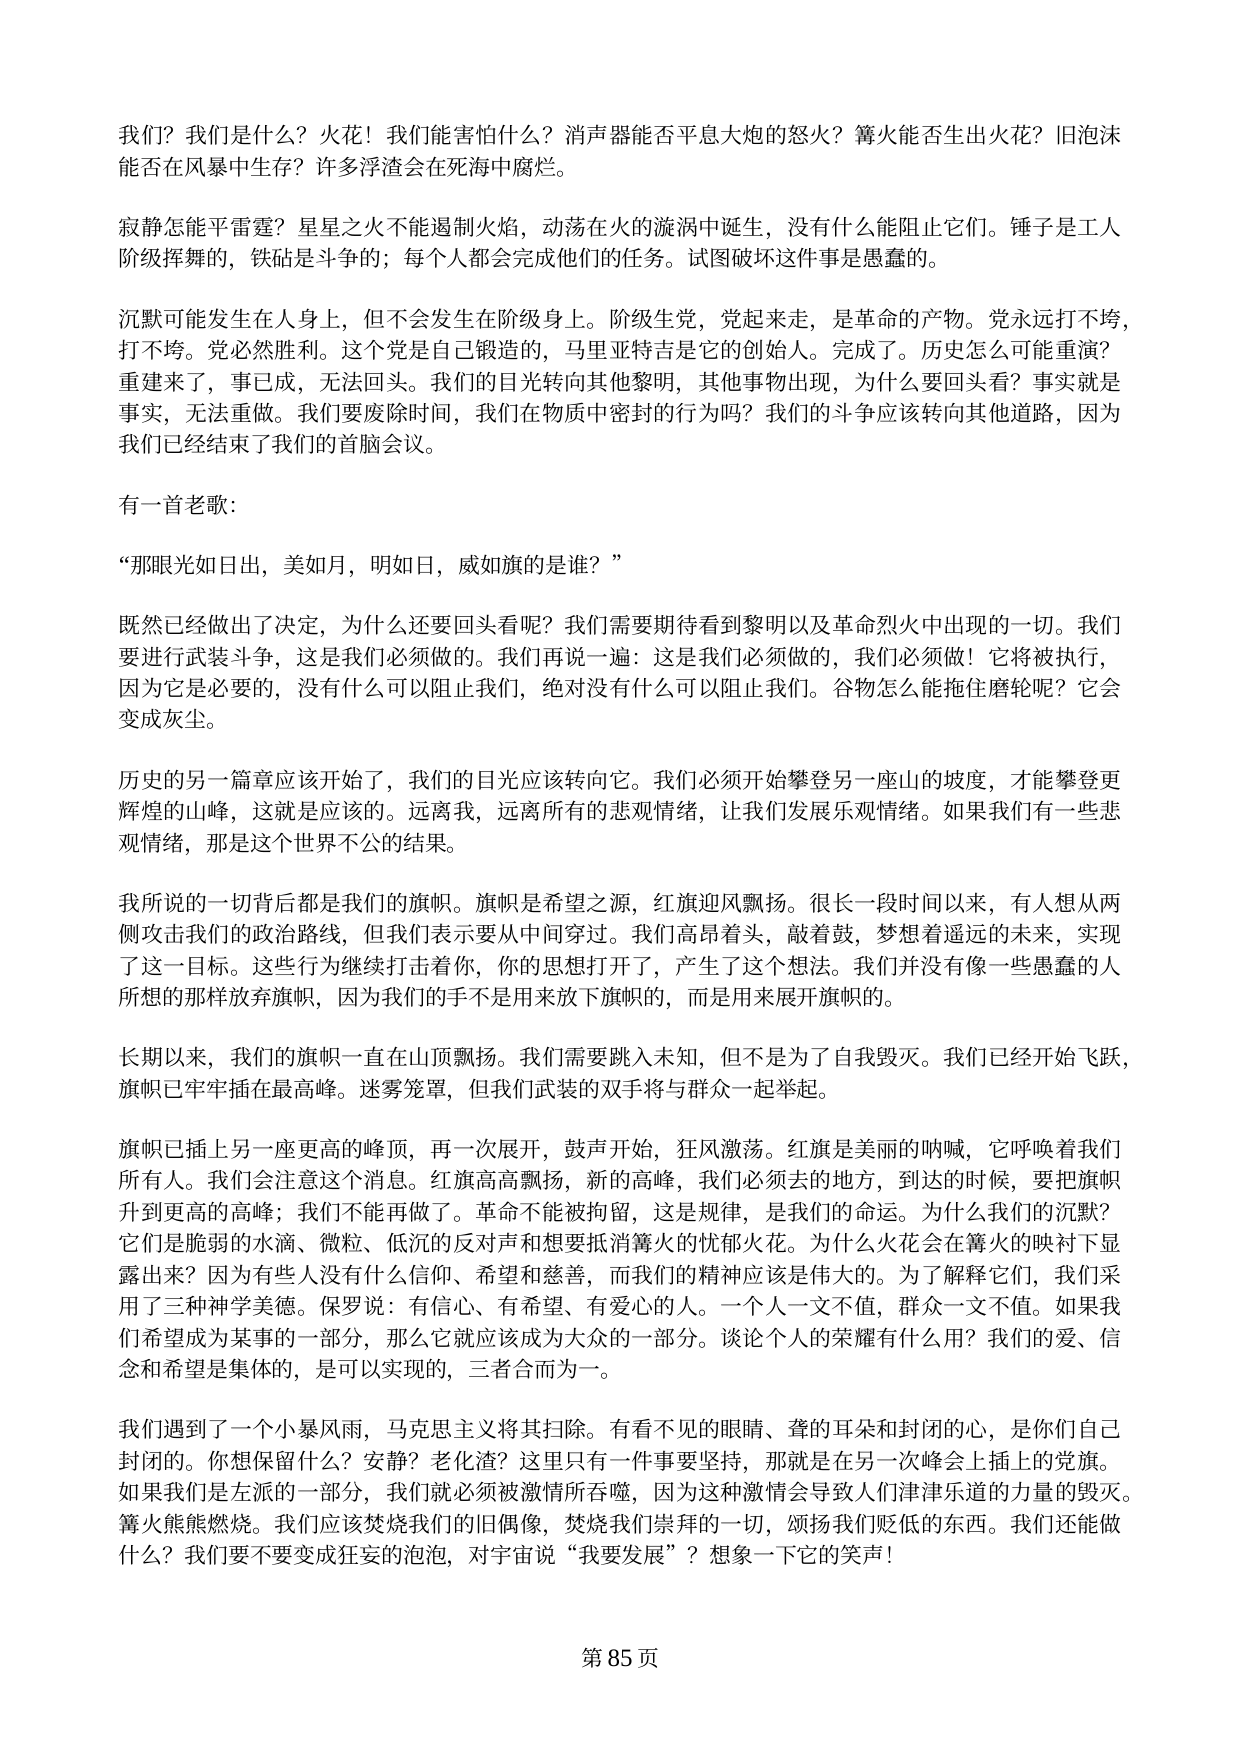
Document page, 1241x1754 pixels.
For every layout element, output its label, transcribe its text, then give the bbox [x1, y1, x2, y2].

text 我们？我们是什么？火花！我们能害怕什么？消声器能否平息大炮的怒火？篝火能否生出火花？旧泡沫能否在风暴中生存？许多浮渣会在死海中腐烂。 [118, 118, 1122, 181]
text 旗帜已插上另一座更高的峰顶，再一次展开，鼓声开始，狂风激荡。红旗是美丽的呐喊，它呼唤着我们所有人。我们会注意这个消息。红旗高高飘扬，新的高峰，我们必须去的地方，到达的时候，要把旗帜升到更高的高峰；我们不能再做了。革命不能被拘留，这是规律，是我们的命运。为什么我们的沉默？它们是脆弱的水滴、微粒、低沉的反对声和想要抵消篝火的忧郁火花。为什么火花会在篝火的映衬下显露出来？因为有些人没有什么信仰、希望和慈善，而我们的精神应该是伟大的。为了解释它们，我们采用了三种神学美德。保罗说：有信心、有希望、有爱心的人。一个人一文不值，群众一文不值。如果我们希望成为某事的一部分，那么它就应该成为大众的一部分。谈论个人的荣耀有什么用？我们的爱、信念和希望是集体的，是可以实现的，三者合而为一。 [118, 1132, 1122, 1384]
text 长期以来，我们的旗帜一直在山顶飘扬。我们需要跳入未知，但不是为了自我毁灭。我们已经开始飞跃，旗帜已牢牢插在最高峰。迷雾笼罩，但我们武装的双手将与群众一起举起。 [118, 1041, 1122, 1103]
text 沉默可能发生在人身上，但不会发生在阶级身上。阶级生党，党起来走，是革命的产物。党永远打不垮，打不垮。党必然胜利。这个党是自己锻造的，马里亚特吉是它的创始人。完成了。历史怎么可能重演？重建来了，事已成，无法回头。我们的目光转向其他黎明，其他事物出现，为什么要回头看？事实就是事实，无法重做。我们要废除时间，我们在物质中密封的行为吗？我们的斗争应该转向其他道路，因为我们已经结束了我们的首脑会议。 [118, 302, 1122, 459]
text 我们遇到了一个小暴风雨，马克思主义将其扫除。有看不见的眼睛、聋的耳朵和封闭的心，是你们自己封闭的。你想保留什么？安静？老化渣？这里只有一件事要坚持，那就是在另一次峰会上插上的党旗。如果我们是左派的一部分，我们就必须被激情所吞噬，因为这种激情会导致人们津津乐道的力量的毁灭。篝火熊熊燃烧。我们应该焚烧我们的旧偶像，焚烧我们崇拜的一切，颂扬我们贬低的东西。我们还能做什么？我们要不要变成狂妄的泡泡，对宇宙说“我要发展”？想象一下它的笑声！ [118, 1413, 1122, 1570]
text 寂静怎能平雷霆？星星之火不能遏制火焰，动荡在火的漩涡中诞生，没有什么能阻止它们。锤子是工人阶级挥舞的，铁砧是斗争的；每个人都会完成他们的任务。试图破坏这件事是愚蠢的。 [118, 210, 1122, 273]
text 有一首老歌： [118, 488, 1122, 519]
text 历史的另一篇章应该开始了，我们的目光应该转向它。我们必须开始攀登另一座山的坡度，才能攀登更辉煌的山峰，这就是应该的。远离我，远离所有的悲观情绪，让我们发展乐观情绪。如果我们有一些悲观情绪，那是这个世界不公的结果。 [118, 763, 1122, 857]
text 既然已经做出了决定，为什么还要回头看呢？我们需要期待看到黎明以及革命烈火中出现的一切。我们要进行武装斗争，这是我们必须做的。我们再说一遍：这是我们必须做的，我们必须做！它将被执行，因为它是必要的，没有什么可以阻止我们，绝对没有什么可以阻止我们。谷物怎么能拖住磨轮呢？它会变成灰尘。 [118, 608, 1122, 734]
text “那眼光如日出，美如月，明如日，威如旗的是谁？” [118, 548, 1122, 579]
text 我所说的一切背后都是我们的旗帜。旗帜是希望之源，红旗迎风飘扬。很长一段时间以来，有人想从两侧攻击我们的政治路线，但我们表示要从中间穿过。我们高昂着头，敲着鼓，梦想着遥远的未来，实现了这一目标。这些行为继续打击着你，你的思想打开了，产生了这个想法。我们并没有像一些愚蠢的人所想的那样放弃旗帜，因为我们的手不是用来放下旗帜的，而是用来展开旗帜的。 [118, 886, 1122, 1012]
